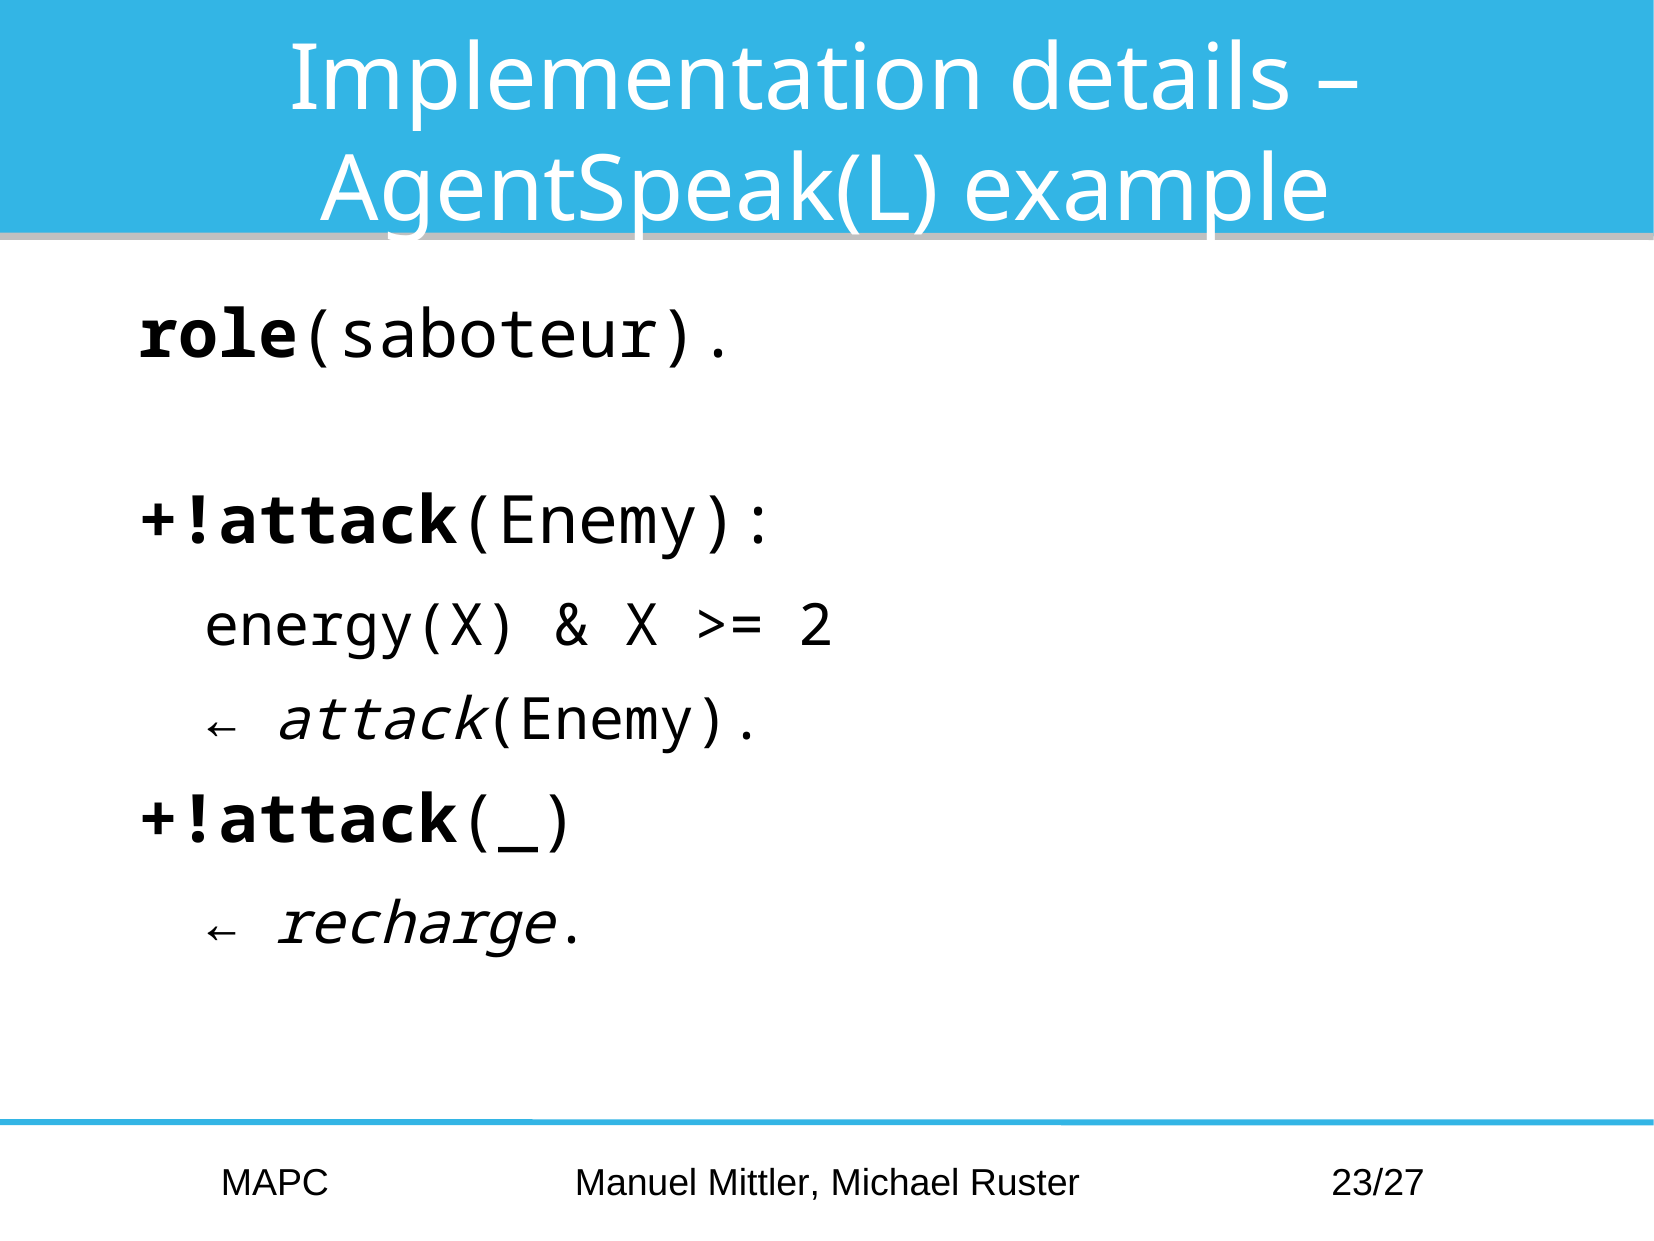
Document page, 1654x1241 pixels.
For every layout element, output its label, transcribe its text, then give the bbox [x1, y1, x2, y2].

title Implementation details – AgentSpeak(L) example [82, 49, 1571, 207]
list role(saboteur). +!attack(Enemy): energy(X) & X >= 2 ← attack(Enemy). +!attack(_) ← recharge. [82, 290, 1571, 1109]
